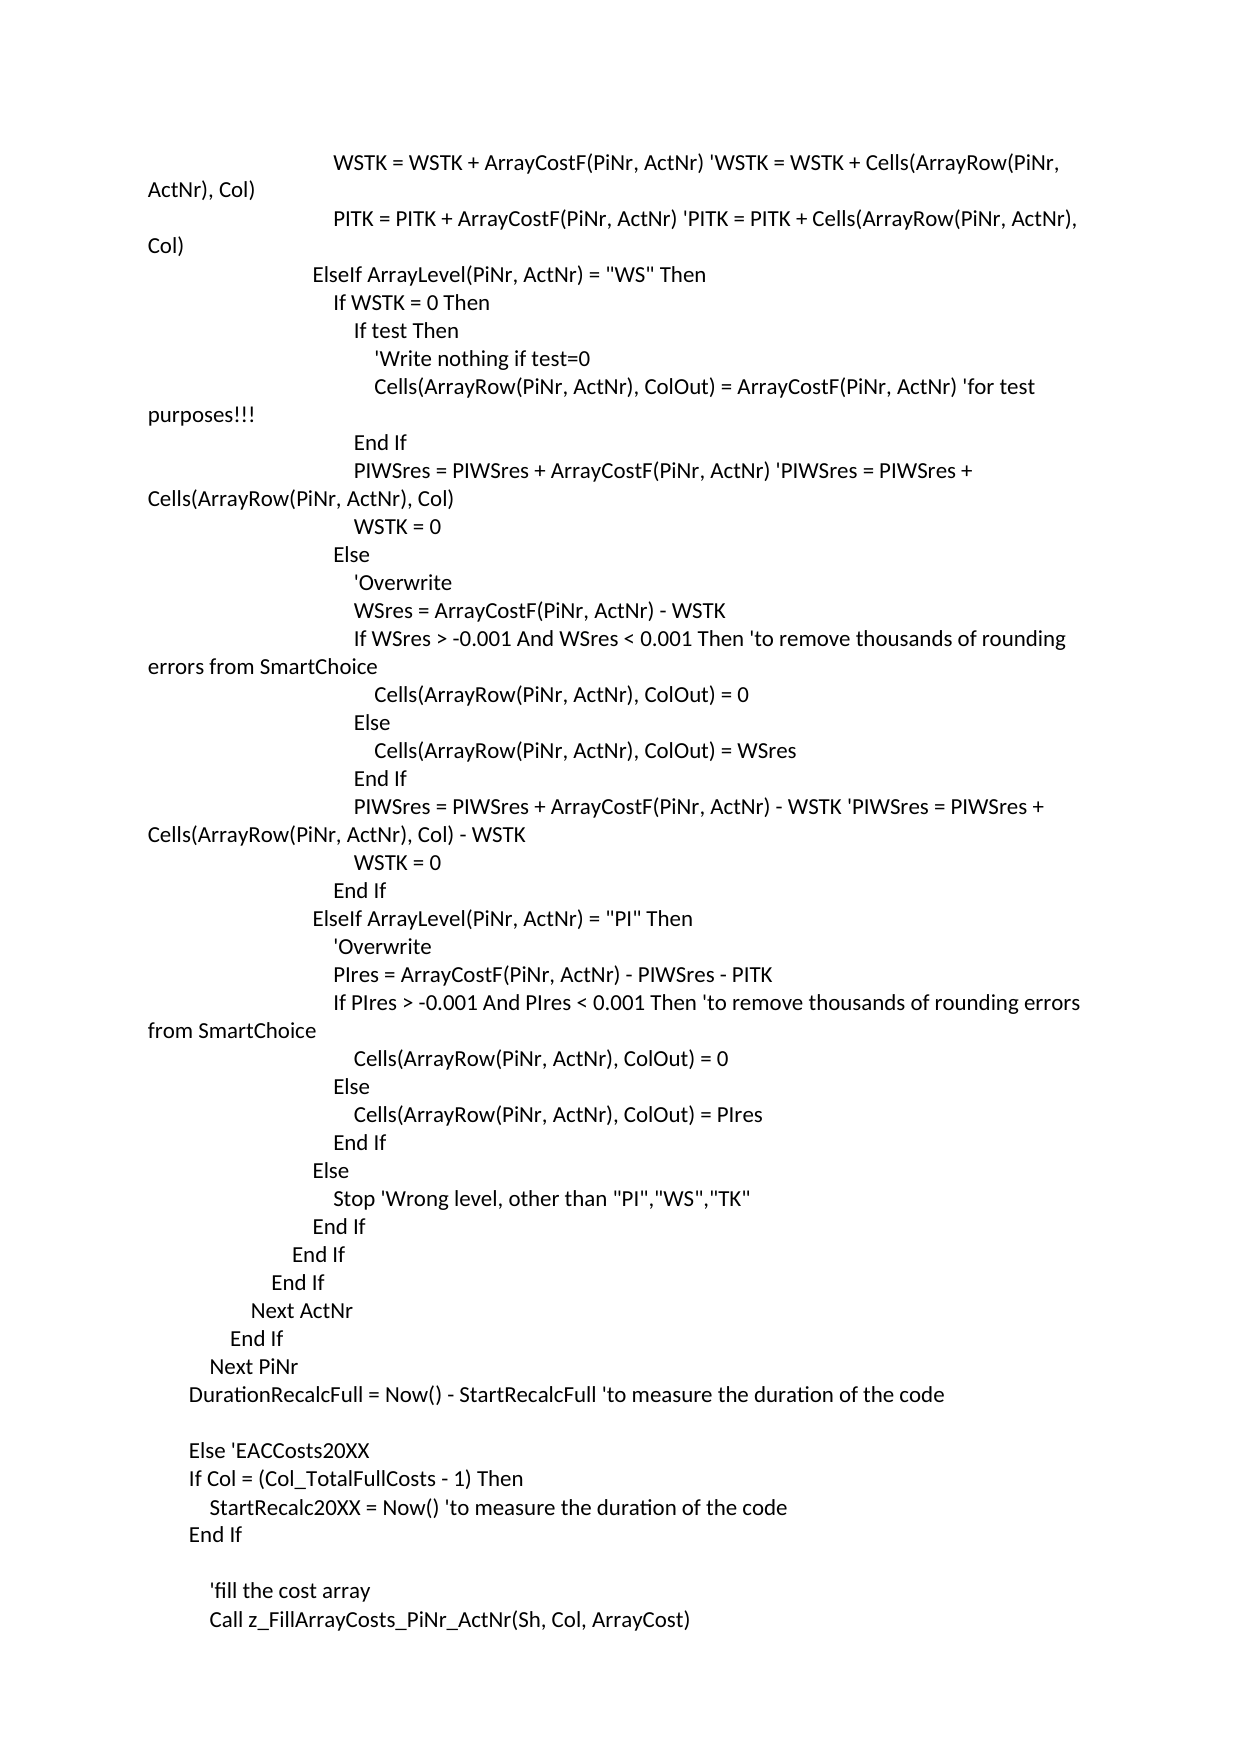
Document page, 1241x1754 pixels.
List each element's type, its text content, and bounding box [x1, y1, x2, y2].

text PIWSres = PIWSres + ArrayCostF(PiNr, ActNr) 'PIWSres = PIWSres + Cells(ArrayRow(PiNr, ActNr), Col) [148, 456, 1093, 512]
text ElseIf ArrayLevel(PiNr, ActNr) = "PI" Then [148, 904, 1093, 932]
text If Col = (Col_TotalFullCosts - 1) Then [148, 1464, 1093, 1493]
text 'fill the cost array [148, 1577, 1093, 1605]
text Cells(ArrayRow(PiNr, ActNr), ColOut) = PIres [148, 1100, 1093, 1128]
text Else [148, 1156, 1093, 1184]
text End If [148, 1324, 1093, 1352]
text End If [148, 1128, 1093, 1156]
text End If [148, 1212, 1093, 1240]
text End If [148, 1268, 1093, 1296]
text WSres = ArrayCostF(PiNr, ActNr) - WSTK [148, 596, 1093, 624]
text PIres = ArrayCostF(PiNr, ActNr) - PIWSres - PITK [148, 960, 1093, 988]
text If WSres > -0.001 And WSres < 0.001 Then 'to remove thousands of rounding errors from SmartChoice [148, 624, 1093, 680]
text Next PiNr [148, 1352, 1093, 1381]
text StartRecalc20XX = Now() 'to measure the duration of the code [148, 1493, 1093, 1521]
text DurationRecalcFull = Now() - StartRecalcFull 'to measure the duration of the code [148, 1381, 1093, 1408]
text End If [148, 876, 1093, 904]
text End If [148, 1521, 1093, 1549]
text If WSTK = 0 Then [148, 288, 1093, 316]
text WSTK = 0 [148, 848, 1093, 876]
text 'Overwrite [148, 568, 1093, 596]
text Else [148, 540, 1093, 568]
text Stop 'Wrong level, other than "PI","WS","TK" [148, 1184, 1093, 1212]
text 'Overwrite [148, 932, 1093, 960]
text PIWSres = PIWSres + ArrayCostF(PiNr, ActNr) - WSTK 'PIWSres = PIWSres + Cells(ArrayRow(PiNr, ActNr), Col) - WSTK [148, 792, 1093, 848]
text WSTK = WSTK + ArrayCostF(PiNr, ActNr) 'WSTK = WSTK + Cells(ArrayRow(PiNr, ActNr), Col) [148, 148, 1093, 204]
text If PIres > -0.001 And PIres < 0.001 Then 'to remove thousands of rounding errors from SmartChoice [148, 988, 1093, 1044]
text ElseIf ArrayLevel(PiNr, ActNr) = "WS" Then [148, 260, 1093, 288]
text Call z_FillArrayCosts_PiNr_ActNr(Sh, Col, ArrayCost) [148, 1605, 1093, 1633]
text Cells(ArrayRow(PiNr, ActNr), ColOut) = 0 [148, 680, 1093, 708]
text Cells(ArrayRow(PiNr, ActNr), ColOut) = ArrayCostF(PiNr, ActNr) 'for test purposes!!! [148, 372, 1093, 428]
text PITK = PITK + ArrayCostF(PiNr, ActNr) 'PITK = PITK + Cells(ArrayRow(PiNr, ActNr), Col) [148, 204, 1093, 260]
text Cells(ArrayRow(PiNr, ActNr), ColOut) = WSres [148, 736, 1093, 764]
text End If [148, 428, 1093, 456]
text WSTK = 0 [148, 512, 1093, 540]
text Else [148, 1072, 1093, 1100]
text End If [148, 1240, 1093, 1268]
text If test Then [148, 316, 1093, 344]
text End If [148, 764, 1093, 792]
text Else 'EACCosts20XX [148, 1437, 1093, 1464]
text 'Write nothing if test=0 [148, 344, 1093, 372]
text Cells(ArrayRow(PiNr, ActNr), ColOut) = 0 [148, 1044, 1093, 1072]
text Else [148, 708, 1093, 736]
text Next ActNr [148, 1296, 1093, 1324]
